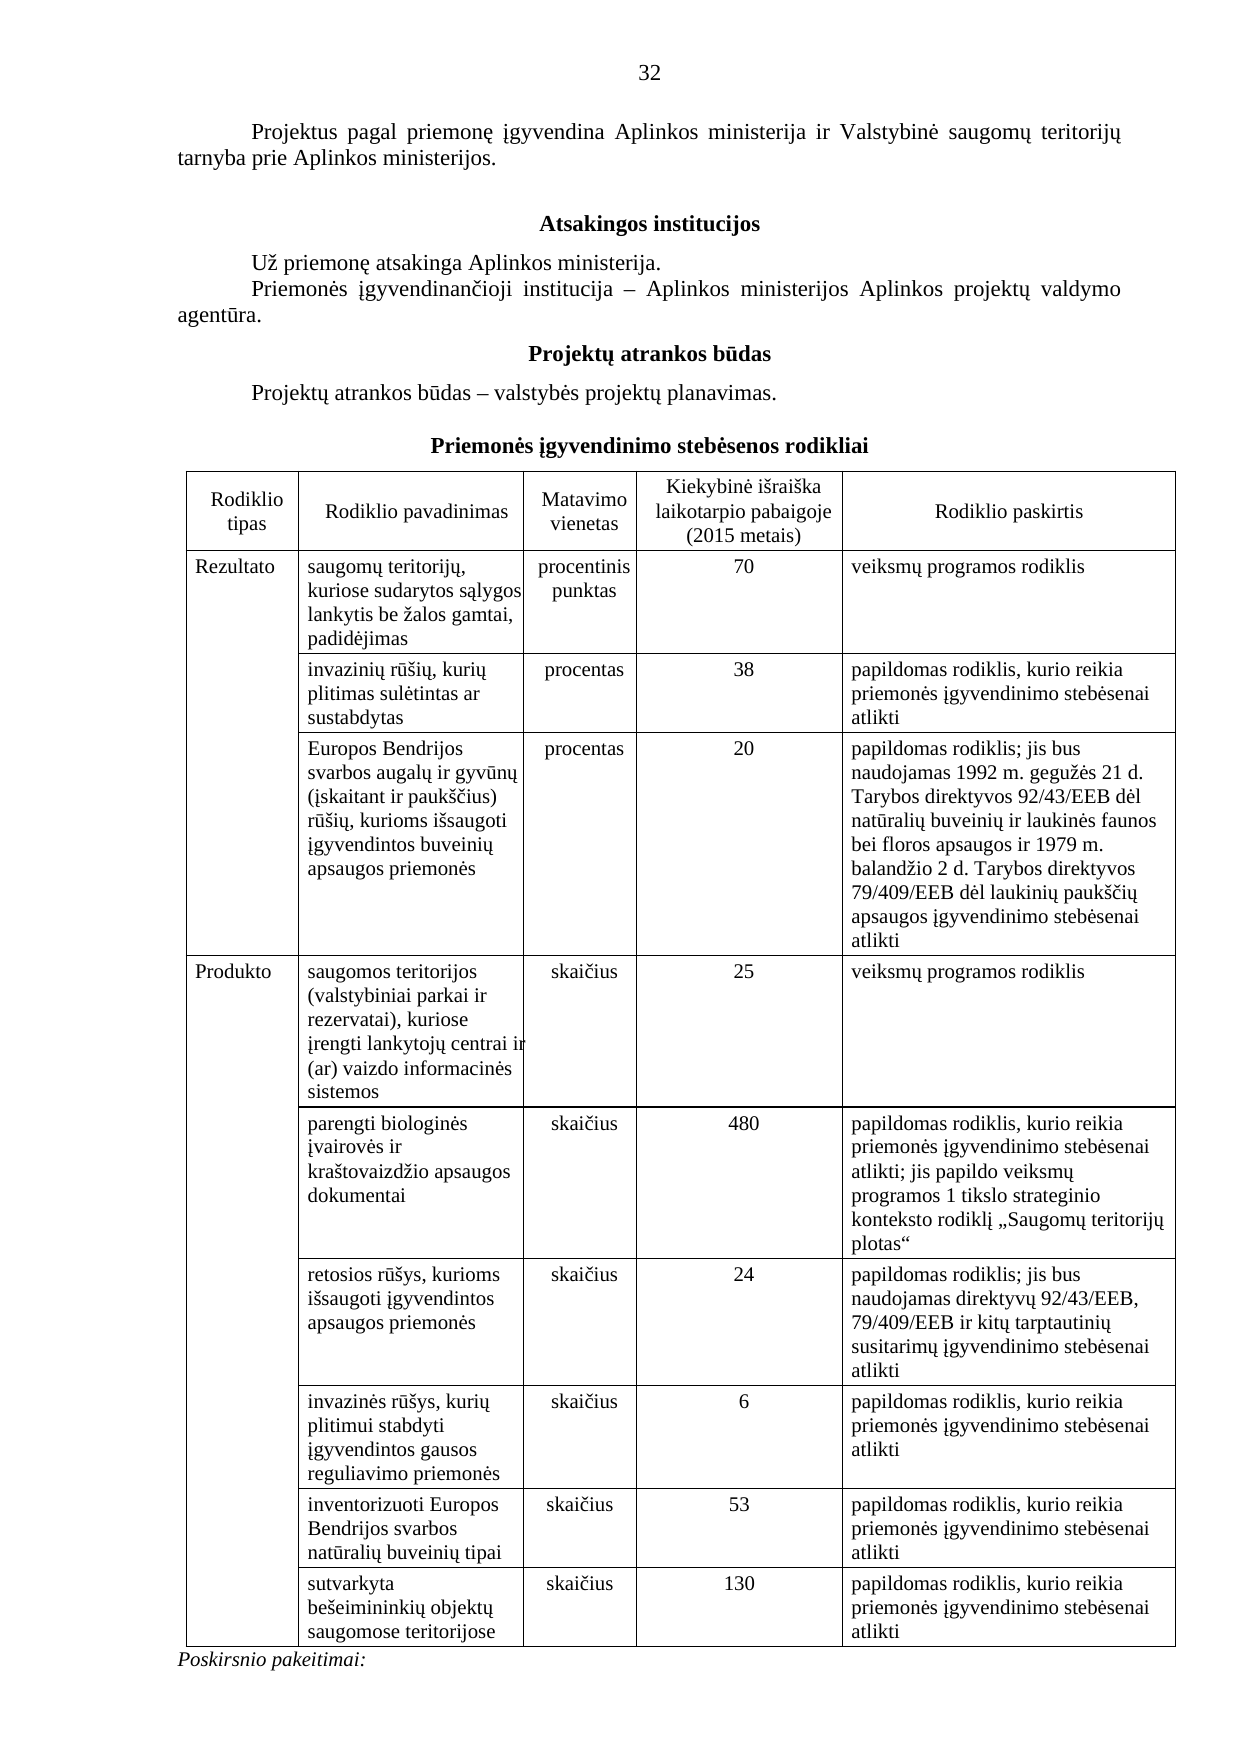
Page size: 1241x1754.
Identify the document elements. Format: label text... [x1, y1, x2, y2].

table_cell parengti biologinės įvairovės ir kraštovaizdžio apsaugos dokumentai [299, 1108, 523, 1258]
table_cell saugomos teritorijos (valstybiniai parkai ir rezervatai), kuriose įrengti lankytojų centrai ir (ar) vaizdo informacinės sistemos [299, 956, 523, 1106]
table_cell saugomų teritorijų, kuriose sudarytos sąlygos lankytis be žalos gamtai, padidėjimas [299, 551, 523, 653]
table_cell papildomas rodiklis; jis bus naudojamas 1992 m. gegužės 21 d. Tarybos direktyvos 92/43/EEB dėl natūralių buveinių ir laukinės faunos bei floros apsaugos ir 1979 m. balandžio 2 d. Tarybos direktyvos 79/409/EEB dėl laukinių paukščių apsaugos įgyvendinimo stebėsenai atlikti [843, 733, 1175, 955]
table_cell 24 [637, 1259, 842, 1385]
table_header Rodiklio tipas [187, 472, 298, 549]
table_cell 20 [637, 733, 842, 955]
table_cell papildomas rodiklis, kurio reikia priemonės įgyvendinimo stebėsenai atlikti [843, 1489, 1175, 1567]
text Už priemonę atsakinga Aplinkos ministerija. [177, 248, 1122, 275]
table_cell veiksmų programos rodiklis [843, 551, 1175, 653]
table_header Kiekybinė išraiška laikotarpio pabaigoje (2015 metais) [637, 472, 842, 549]
text Projektų atrankos būdas – valstybės projektų planavimas. [177, 379, 1122, 405]
table_cell procentas [524, 733, 636, 955]
text Priemonės įgyvendinančioji institucija – Aplinkos ministerijos Aplinkos projektų valdymo agentūra. [177, 275, 1122, 328]
table_cell papildomas rodiklis, kurio reikia priemonės įgyvendinimo stebėsenai atlikti; jis papildo veiksmų programos 1 tikslo strateginio konteksto rodiklį „Saugomų teritorijų plotas“ [843, 1108, 1175, 1258]
table_cell skaičius [524, 1108, 636, 1258]
table_header Rodiklio pavadinimas [299, 472, 523, 549]
table_cell papildomas rodiklis, kurio reikia priemonės įgyvendinimo stebėsenai atlikti [843, 1386, 1175, 1488]
table_cell sutvarkyta bešeimininkių objektų saugomose teritorijose [299, 1568, 523, 1646]
text Projektų atrankos būdas [177, 340, 1122, 366]
table_cell skaičius [524, 1568, 636, 1646]
text Projektus pagal priemonę įgyvendina Aplinkos ministerija ir Valstybinė saugomų teritorijų tarnyba prie Aplinkos ministerijos. [177, 118, 1122, 171]
table_cell inventorizuoti Europos Bendrijos svarbos natūralių buveinių tipai [299, 1489, 523, 1567]
table_cell papildomas rodiklis; jis bus naudojamas direktyvų 92/43/EEB, 79/409/EEB ir kitų tarptautinių susitarimų įgyvendinimo stebėsenai atlikti [843, 1259, 1175, 1385]
table_cell 480 [637, 1108, 842, 1258]
table_cell papildomas rodiklis, kurio reikia priemonės įgyvendinimo stebėsenai atlikti [843, 654, 1175, 732]
table_header Rodiklio paskirtis [843, 472, 1175, 549]
table_cell procentinis punktas [524, 551, 636, 653]
table_cell invazinių rūšių, kurių plitimas sulėtintas ar sustabdytas [299, 654, 523, 732]
table_cell 6 [637, 1386, 842, 1488]
table_cell skaičius [524, 1259, 636, 1385]
text Atsakingos institucijos [177, 210, 1122, 236]
table_cell 38 [637, 654, 842, 732]
table_cell 25 [637, 956, 842, 1106]
table_cell invazinės rūšys, kurių plitimui stabdyti įgyvendintos gausos reguliavimo priemonės [299, 1386, 523, 1488]
table_cell 53 [637, 1489, 842, 1567]
table_cell skaičius [524, 956, 636, 1106]
table_cell papildomas rodiklis, kurio reikia priemonės įgyvendinimo stebėsenai atlikti [843, 1568, 1175, 1646]
table_cell skaičius [524, 1489, 636, 1567]
text Poskirsnio pakeitimai: [177, 1647, 1122, 1671]
table_cell 130 [637, 1568, 842, 1646]
table_cell skaičius [524, 1386, 636, 1488]
text Priemonės įgyvendinimo stebėsenos rodikliai [177, 432, 1122, 458]
table_cell retosios rūšys, kurioms išsaugoti įgyvendintos apsaugos priemonės [299, 1259, 523, 1385]
table_cell Rezultato [187, 551, 298, 955]
table_cell 70 [637, 551, 842, 653]
table_cell veiksmų programos rodiklis [843, 956, 1175, 1106]
table_cell procentas [524, 654, 636, 732]
table_cell Produkto [187, 956, 298, 1646]
table_header Matavimo vienetas [524, 472, 636, 549]
table_cell Europos Bendrijos svarbos augalų ir gyvūnų (įskaitant ir paukščius) rūšių, kurioms išsaugoti įgyvendintos buveinių apsaugos priemonės [299, 733, 523, 955]
